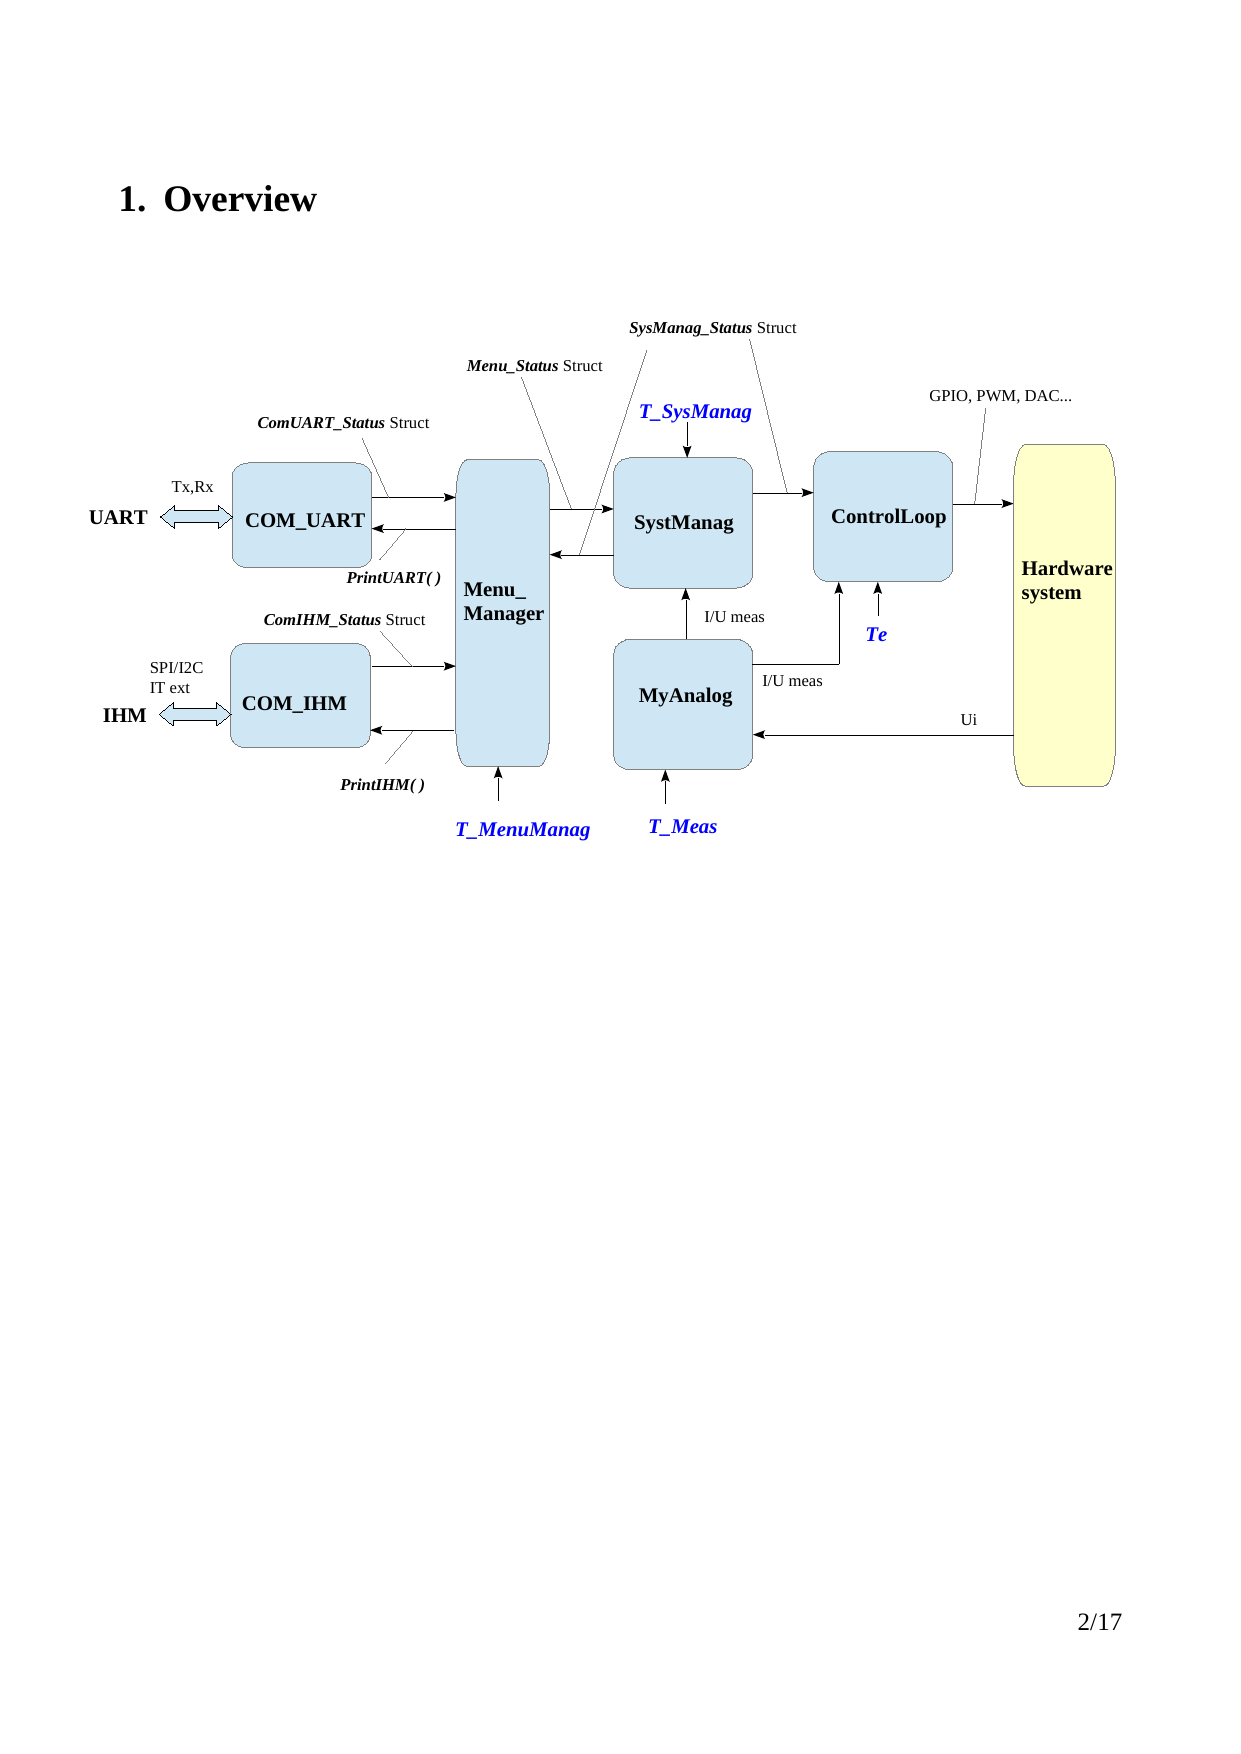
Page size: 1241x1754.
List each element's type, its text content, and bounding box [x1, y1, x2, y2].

subtitle Overview [118, 176, 1122, 219]
